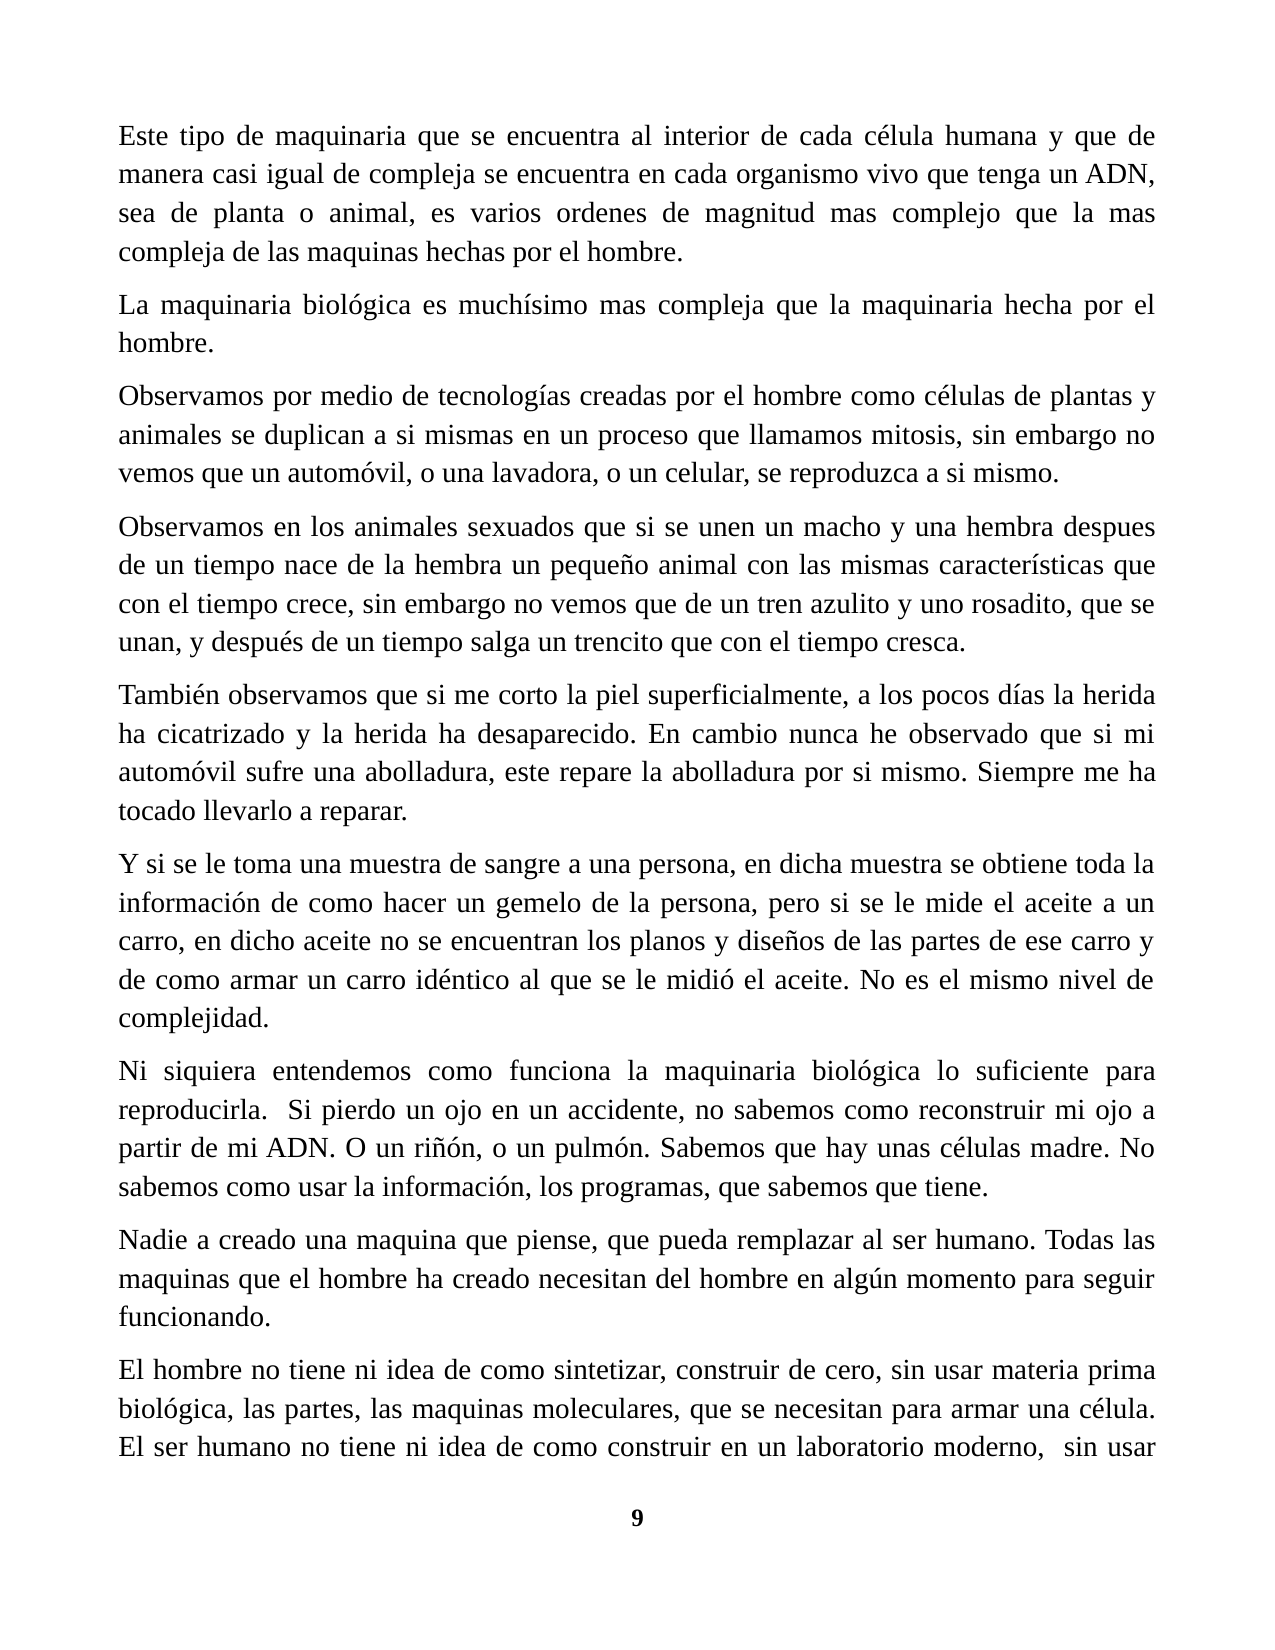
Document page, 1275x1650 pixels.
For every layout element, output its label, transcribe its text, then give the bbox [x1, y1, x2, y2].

text Observamos por medio de tecnologías creadas por el hombre como células de plantas y animales se duplican a si mismas en un proceso que llamamos mitosis, sin embargo no vemos que un automóvil, o una lavadora, o un celular, se reproduzca a si mismo. [118, 378, 1157, 489]
text Nadie a creado una maquina que piense, que pueda remplazar al ser humano. Todas las maquinas que el hombre ha creado necesitan del hombre en algún momento para seguir funcionando. [118, 1222, 1157, 1333]
text Observamos en los animales sexuados que si se unen un macho y una hembra despues de un tiempo nace de la hembra un pequeño animal con las mismas características que con el tiempo crece, sin embargo no vemos que de un tren azulito y uno rosadito, que se unan, y después de un tiempo salga un trencito que con el tiempo cresca. [118, 509, 1157, 658]
text La maquinaria biológica es muchísimo mas compleja que la maquinaria hecha por el hombre. [118, 287, 1157, 359]
text Ni siquiera entendemos como funciona la maquinaria biológica lo suficiente para reproducirla. Si pierdo un ojo en un accidente, no sabemos como reconstruir mi ojo a partir de mi ADN. O un riñón, o un pulmón. Sabemos que hay unas células madre. No sabemos como usar la información, los programas, que sabemos que tiene. [118, 1053, 1157, 1203]
text Este tipo de maquinaria que se encuentra al interior de cada célula humana y que de manera casi igual de compleja se encuentra en cada organismo vivo que tenga un ADN, sea de planta o animal, es varios ordenes de magnitud mas complejo que la mas compleja de las maquinas hechas por el hombre. [118, 118, 1157, 267]
text También observamos que si me corto la piel superficialmente, a los pocos días la herida ha cicatrizado y la herida ha desaparecido. En cambio nunca he observado que si mi automóvil sufre una abolladura, este repare la abolladura por si mismo. Siempre me ha tocado llevarlo a reparar. [118, 677, 1157, 827]
text El hombre no tiene ni idea de como sintetizar, construir de cero, sin usar materia prima biológica, las partes, las maquinas moleculares, que se necesitan para armar una célula. El ser humano no tiene ni idea de como construir en un laboratorio moderno, sin usar [118, 1352, 1157, 1463]
text Y si se le toma una muestra de sangre a una persona, en dicha muestra se obtiene toda la información de como hacer un gemelo de la persona, pero si se le mide el aceite a un carro, en dicho aceite no se encuentran los planos y diseños de las partes de ese carro y de como armar un carro idéntico al que se le midió el aceite. No es el mismo nivel de complejidad. [118, 846, 1157, 1034]
